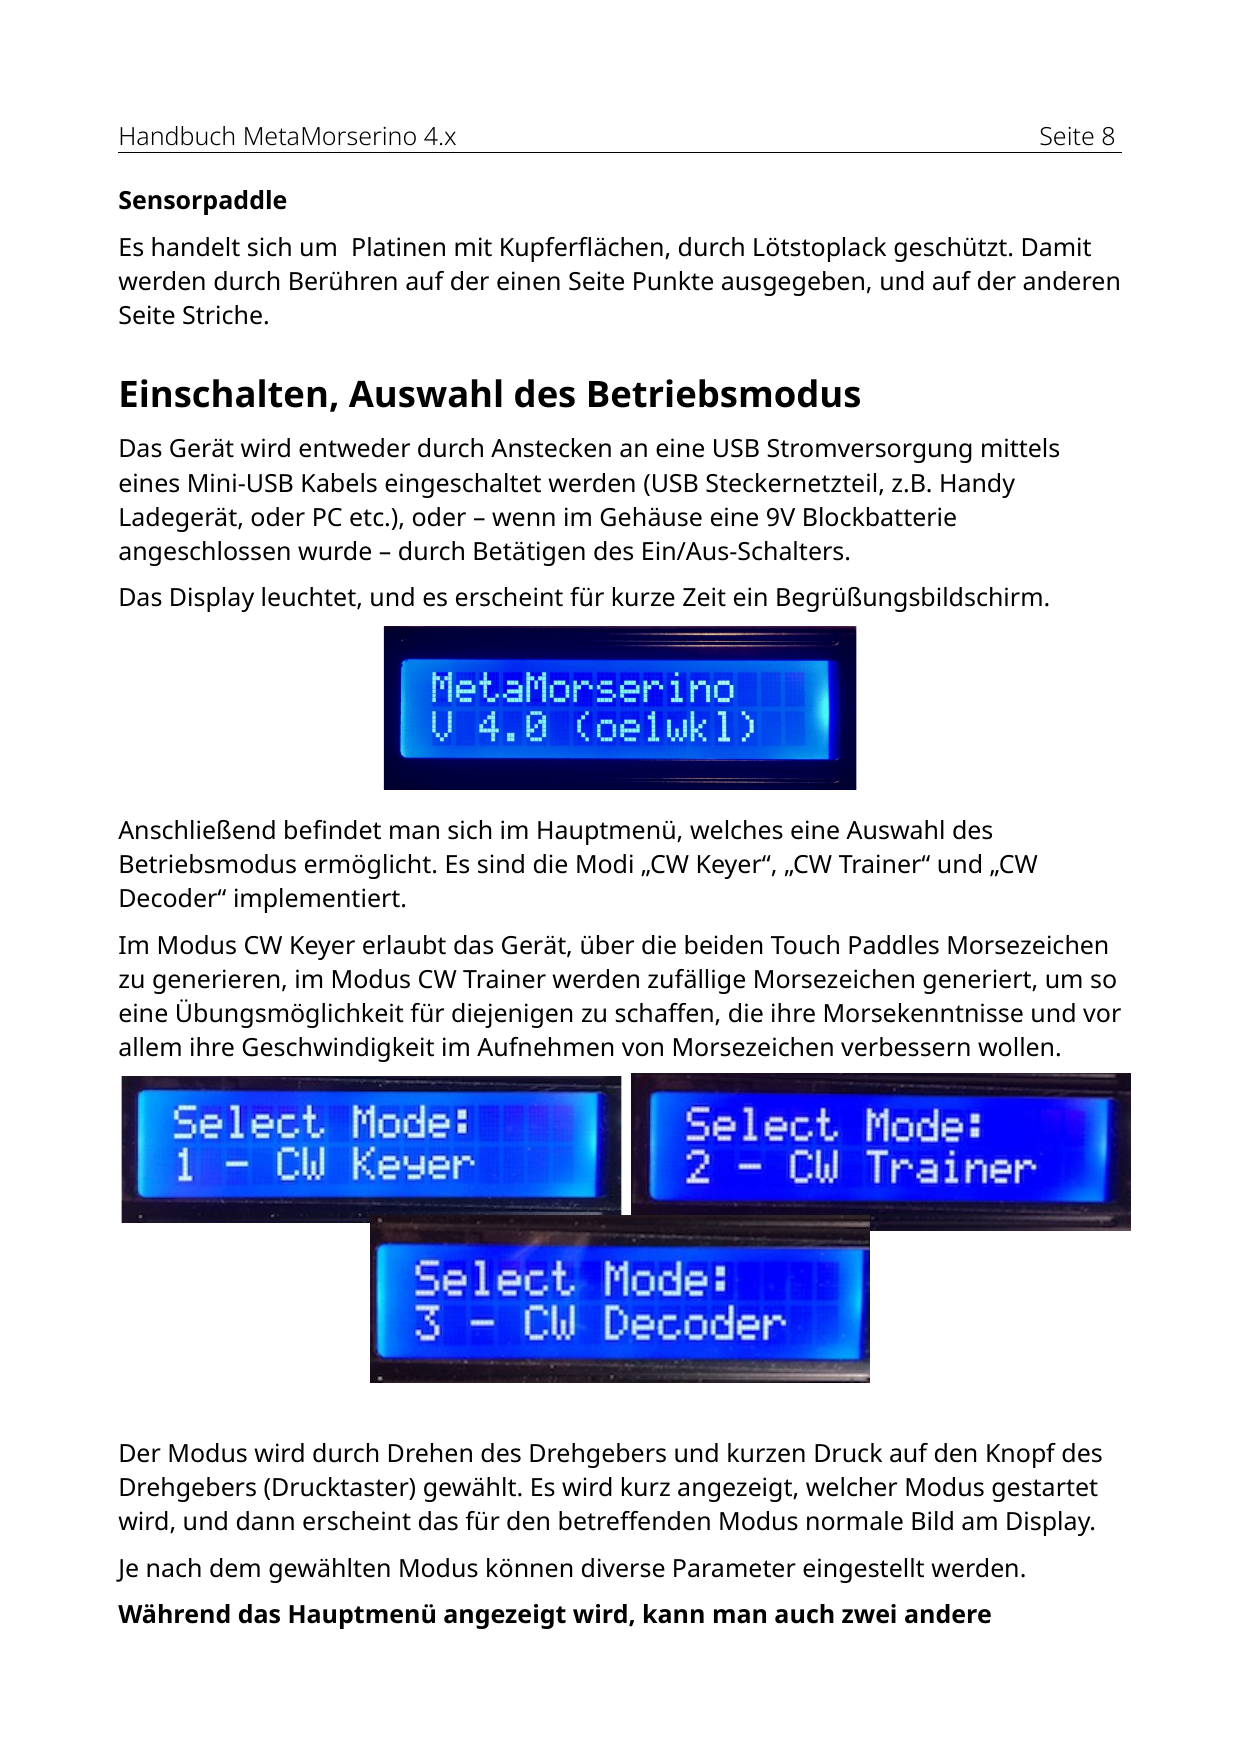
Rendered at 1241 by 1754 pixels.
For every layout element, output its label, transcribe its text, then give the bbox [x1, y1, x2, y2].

text Im Modus CW Keyer erlaubt das Gerät, über die beiden Touch Paddles Morsezeichen zu generieren, im Modus CW Trainer werden zufällige Morsezeichen generiert, um so eine Übungsmöglichkeit für diejenigen zu schaffen, die ihre Morsekenntnisse und vor allem ihre Geschwindigkeit im Aufnehmen von Morsezeichen verbessern wollen. [118, 927, 1122, 1064]
text Je nach dem gewählten Modus können diverse Parameter eingestellt werden. [118, 1550, 1122, 1584]
picture [383, 626, 857, 790]
text Das Display leuchtet, und es erscheint für kurze Zeit ein Begrüßungsbildschirm. [118, 580, 1122, 614]
text Es handelt sich um Platinen mit Kupferflächen, durch Lötstoplack geschützt. Damit werden durch Berühren auf der einen Seite Punkte ausgegeben, und auf der anderen Seite Striche. [118, 229, 1122, 331]
text Sensorpaddle [118, 183, 1122, 217]
text Anschließend befindet man sich im Hauptmenü, welches eine Auswahl des Betriebsmodus ermöglicht. Es sind die Modi „CW Keyer“, „CW Trainer“ und „CW Decoder“ implementiert. [118, 813, 1122, 915]
text Der Modus wird durch Drehen des Drehgebers und kurzen Druck auf den Knopf des Drehgebers (Drucktaster) gewählt. Es wird kurz angezeigt, welcher Modus gestartet wird, und dann erscheint das für den betreffenden Modus normale Bild am Display. [118, 1436, 1122, 1538]
text Das Gerät wird entweder durch Anstecken an eine USB Stromversorgung mittels eines Mini-USB Kabels eingeschaltet werden (USB Steckernetzteil, z.B. Handy Ladegerät, oder PC etc.), oder – wenn im Gehäuse eine 9V Blockbatterie angeschlossen wurde – durch Betätigen des Ein/Aus-Schalters. [118, 431, 1122, 567]
subtitle Einschalten, Auswahl des Betriebsmodus [118, 369, 1122, 419]
text Während das Hauptmenü angezeigt wird, kann man auch zwei andere [118, 1597, 1122, 1631]
picture [121, 1073, 1131, 1383]
